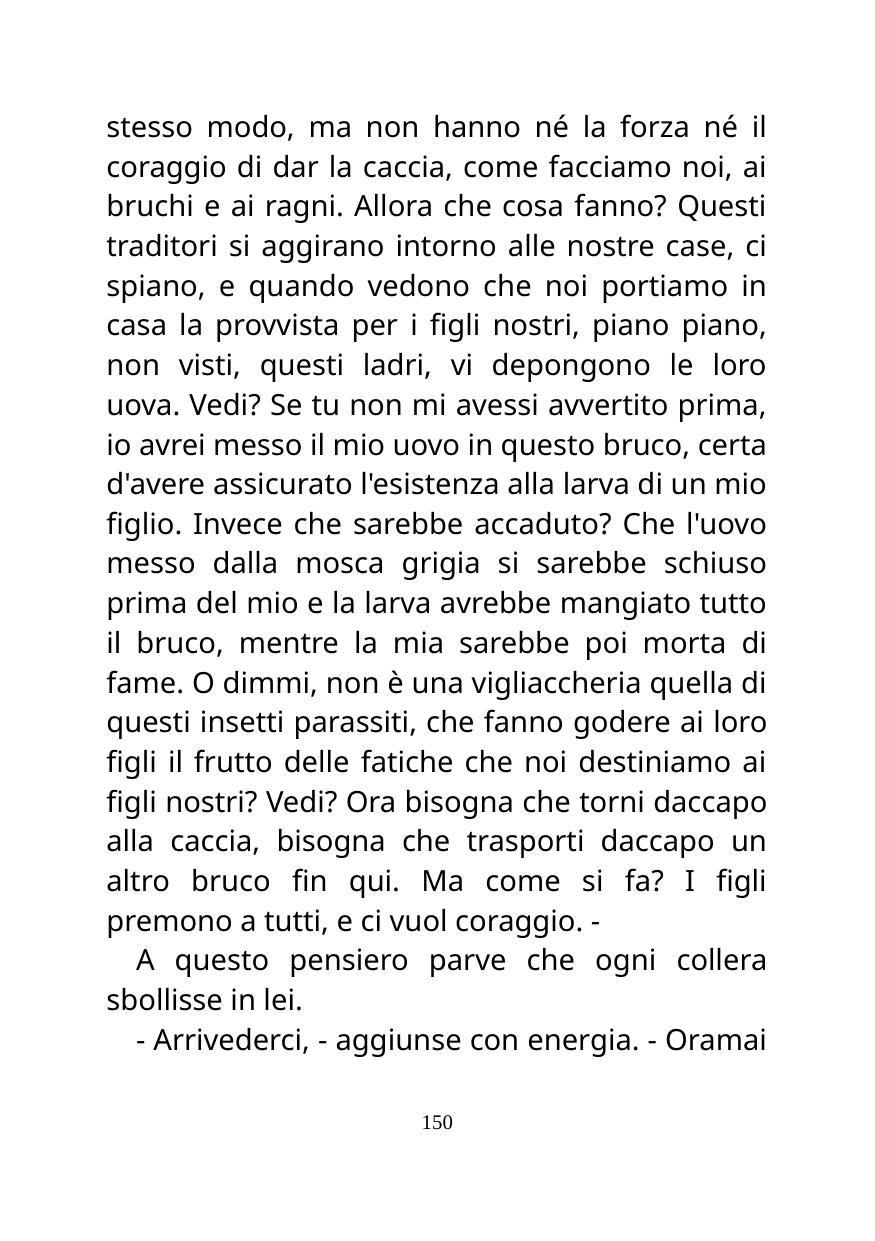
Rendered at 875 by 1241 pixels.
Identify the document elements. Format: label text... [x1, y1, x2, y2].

text stesso modo, ma non hanno né la forza né il coraggio di dar la caccia, come facciamo noi, ai bruchi e ai ragni. Allora che cosa fanno? Questi traditori si aggirano intorno alle nostre case, ci spiano, e quando vedono che noi portiamo in casa la provvista per i figli nostri, piano piano, non visti, questi ladri, vi depongono le loro uova. Vedi? Se tu non mi avessi avvertito prima, io avrei messo il mio uovo in questo bruco, certa d'avere assicurato l'esistenza alla larva di un mio figlio. Invece che sarebbe accaduto? Che l'uovo messo dalla mosca grigia si sarebbe schiuso prima del mio e la larva avrebbe mangiato tutto il bruco, mentre la mia sarebbe poi morta di fame. O dimmi, non è una vigliaccheria quella di questi insetti parassiti, che fanno godere ai loro figli il frutto delle fatiche che noi destiniamo ai figli nostri? Vedi? Ora bisogna che torni daccapo alla caccia, bisogna che trasporti daccapo un altro bruco fin qui. Ma come si fa? I figli premono a tutti, e ci vuol coraggio. - [106, 106, 768, 940]
text - Arrivederci, - aggiunse con energia. - Oramai [106, 1019, 768, 1059]
text A questo pensiero parve che ogni collera sbollisse in lei. [106, 940, 768, 1019]
